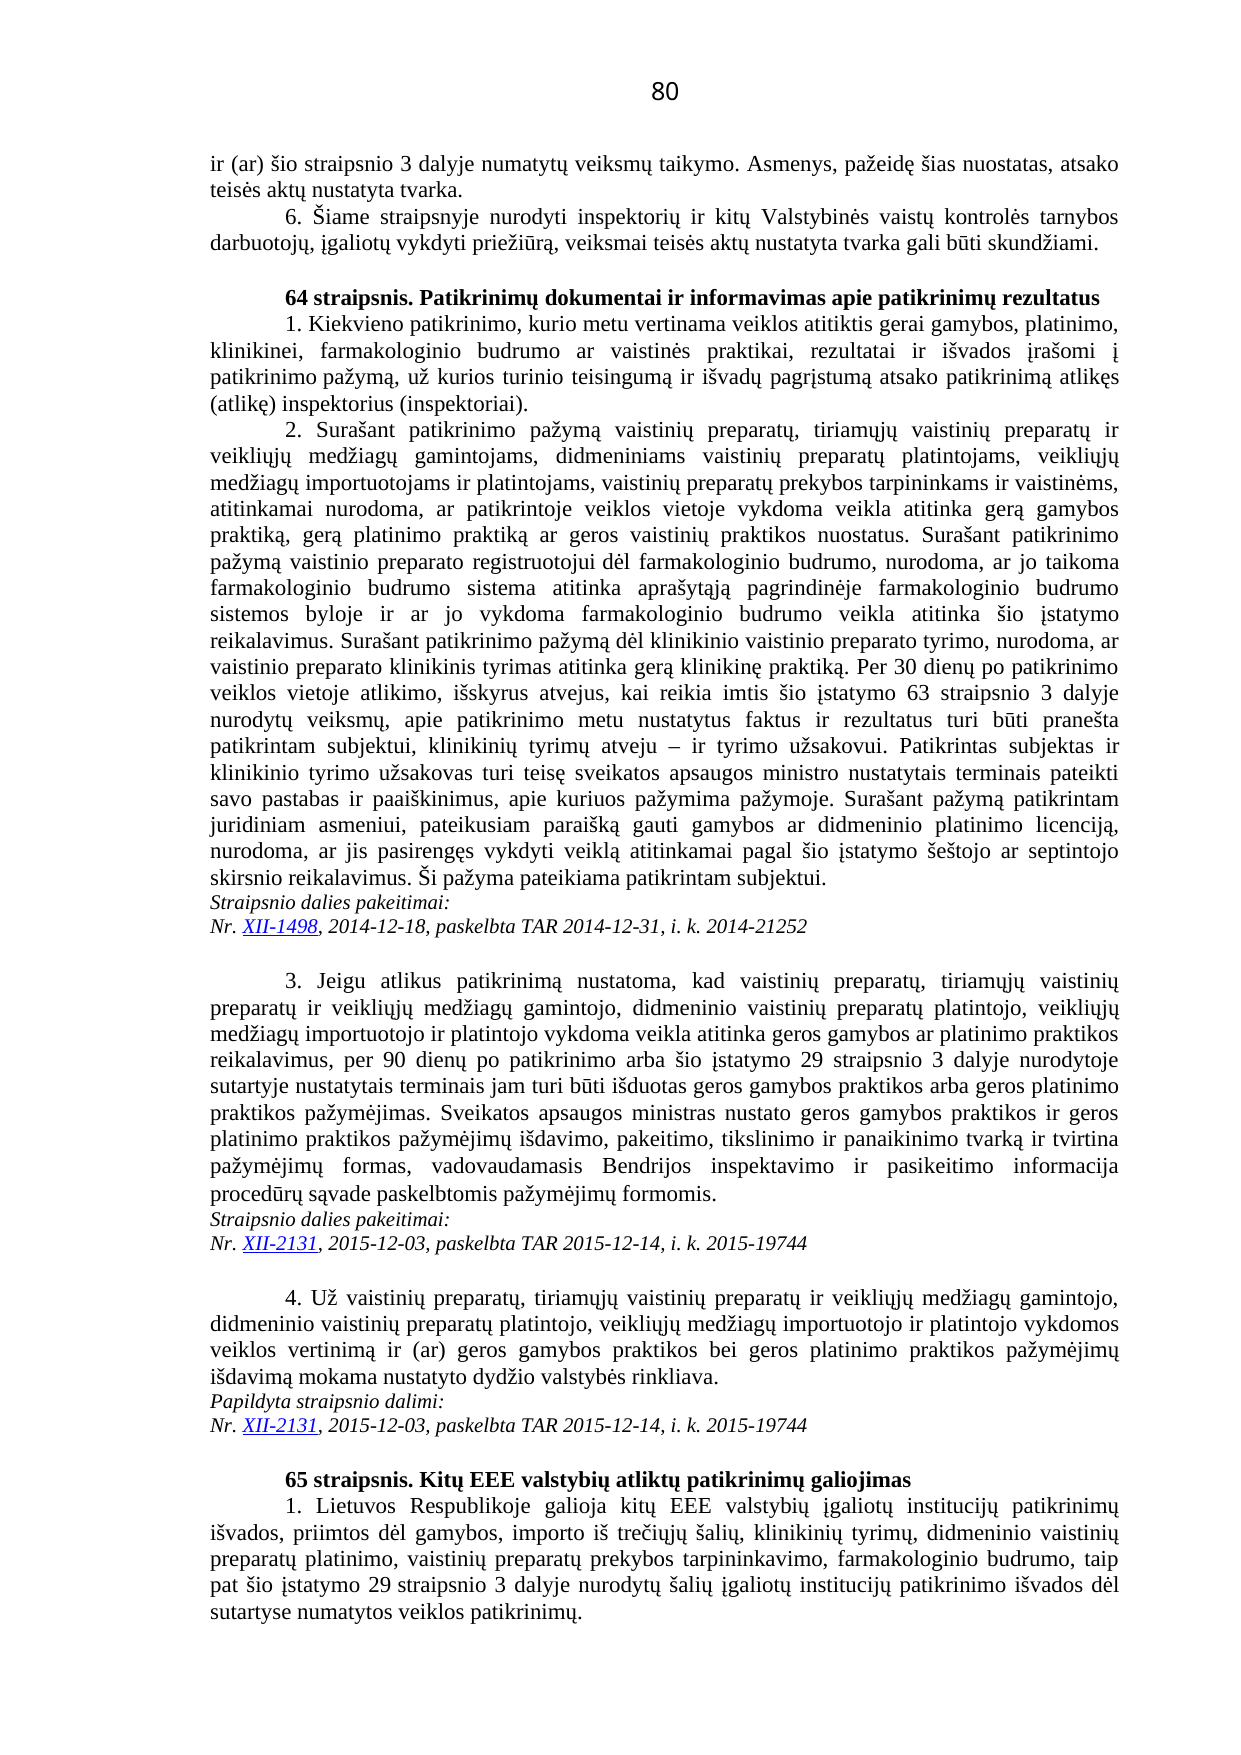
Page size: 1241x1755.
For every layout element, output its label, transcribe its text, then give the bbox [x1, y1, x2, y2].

text Nr. XII-1498, 2014-12-18, paskelbta TAR 2014-12-31, i. k. 2014-21252 [210, 914, 1120, 938]
text 2. Surašant patikrinimo pažymą vaistinių preparatų, tiriamųjų vaistinių preparatų ir veikliųjų medžiagų gamintojams, didmeniniams vaistinių preparatų platintojams, veikliųjų medžiagų importuotojams ir platintojams, vaistinių preparatų prekybos tarpininkams ir vaistinėms, atitinkamai nurodoma, ar patikrintoje veiklos vietoje vykdoma veikla atitinka gerą gamybos praktiką, gerą platinimo praktiką ar geros vaistinių praktikos nuostatus. Surašant patikrinimo pažymą vaistinio preparato registruotojui dėl farmakologinio budrumo, nurodoma, ar jo taikoma farmakologinio budrumo sistema atitinka aprašytąją pagrindinėje farmakologinio budrumo sistemos byloje ir ar jo vykdoma farmakologinio budrumo veikla atitinka šio įstatymo reikalavimus. Surašant patikrinimo pažymą dėl klinikinio vaistinio preparato tyrimo, nurodoma, ar vaistinio preparato klinikinis tyrimas atitinka gerą klinikinę praktiką. Per 30 dienų po patikrinimo veiklos vietoje atlikimo, išskyrus atvejus, kai reikia imtis šio įstatymo 63 straipsnio 3 dalyje nurodytų veiksmų, apie patikrinimo metu nustatytus faktus ir rezultatus turi būti pranešta patikrintam subjektui, klinikinių tyrimų atveju – ir tyrimo užsakovui. Patikrintas subjektas ir klinikinio tyrimo užsakovas turi teisę sveikatos apsaugos ministro nustatytais terminais pateikti savo pastabas ir paaiškinimus, apie kuriuos pažymima pažymoje. Surašant pažymą patikrintam juridiniam asmeniui, pateikusiam paraišką gauti gamybos ar didmeninio platinimo licenciją, nurodoma, ar jis pasirengęs vykdyti veiklą atitinkamai pagal šio įstatymo šeštojo ar septintojo skirsnio reikalavimus. Ši pažyma pateikiama patikrintam subjektui. [210, 416, 1120, 890]
text 1. Lietuvos Respublikoje galioja kitų EEE valstybių įgaliotų institucijų patikrinimų išvados, priimtos dėl gamybos, importo iš trečiųjų šalių, klinikinių tyrimų, didmeninio vaistinių preparatų platinimo, vaistinių preparatų prekybos tarpininkavimo, farmakologinio budrumo, taip pat šio įstatymo 29 straipsnio 3 dalyje nurodytų šalių įgaliotų institucijų patikrinimo išvados dėl sutartyse numatytos veiklos patikrinimų. [210, 1492, 1120, 1624]
text ir (ar) šio straipsnio 3 dalyje numatytų veiksmų taikymo. Asmenys, pažeidę šias nuostatas, atsako teisės aktų nustatyta tvarka. [210, 150, 1120, 203]
text 4. Už vaistinių preparatų, tiriamųjų vaistinių preparatų ir veikliųjų medžiagų gamintojo, didmeninio vaistinių preparatų platintojo, veikliųjų medžiagų importuotojo ir platintojo vykdomos veiklos vertinimą ir (ar) geros gamybos praktikos bei geros platinimo praktikos pažymėjimų išdavimą mokama nustatyto dydžio valstybės rinkliava. [210, 1284, 1120, 1389]
text 65 straipsnis. Kitų EEE valstybių atliktų patikrinimų galiojimas [210, 1466, 1120, 1492]
text 6. Šiame straipsnyje nurodyti inspektorių ir kitų Valstybinės vaistų kontrolės tarnybos darbuotojų, įgaliotų vykdyti priežiūrą, veiksmai teisės aktų nustatyta tvarka gali būti skundžiami. [210, 203, 1120, 255]
text Papildyta straipsnio dalimi: [210, 1389, 1120, 1413]
text 1. Kiekvieno patikrinimo, kurio metu vertinama veiklos atitiktis gerai gamybos, platinimo, klinikinei, farmakologinio budrumo ar vaistinės praktikai, rezultatai ir išvados įrašomi į patikrinimo pažymą, už kurios turinio teisingumą ir išvadų pagrįstumą atsako patikrinimą atlikęs (atlikę) inspektorius (inspektoriai). [210, 311, 1120, 416]
text Nr. XII-2131, 2015-12-03, paskelbta TAR 2015-12-14, i. k. 2015-19744 [210, 1413, 1120, 1437]
text Straipsnio dalies pakeitimai: [210, 1207, 1120, 1231]
text 64 straipsnis. Patikrinimų dokumentai ir informavimas apie patikrinimų rezultatus [285, 284, 1120, 311]
text Nr. XII-2131, 2015-12-03, paskelbta TAR 2015-12-14, i. k. 2015-19744 [210, 1231, 1120, 1255]
text 3. Jeigu atlikus patikrinimą nustatoma, kad vaistinių preparatų, tiriamųjų vaistinių preparatų ir veikliųjų medžiagų gamintojo, didmeninio vaistinių preparatų platintojo, veikliųjų medžiagų importuotojo ir platintojo vykdoma veikla atitinka geros gamybos ar platinimo praktikos reikalavimus, per 90 dienų po patikrinimo arba šio įstatymo 29 straipsnio 3 dalyje nurodytoje sutartyje nustatytais terminais jam turi būti išduotas geros gamybos praktikos arba geros platinimo praktikos pažymėjimas. Sveikatos apsaugos ministras nustato geros gamybos praktikos ir geros platinimo praktikos pažymėjimų išdavimo, pakeitimo, tikslinimo ir panaikinimo tvarką ir tvirtina pažymėjimų formas, vadovaudamasis Bendrijos inspektavimo ir pasikeitimo informacija procedūrų sąvade paskelbtomis pažymėjimų formomis. [210, 967, 1120, 1207]
text Straipsnio dalies pakeitimai: [210, 890, 1120, 914]
